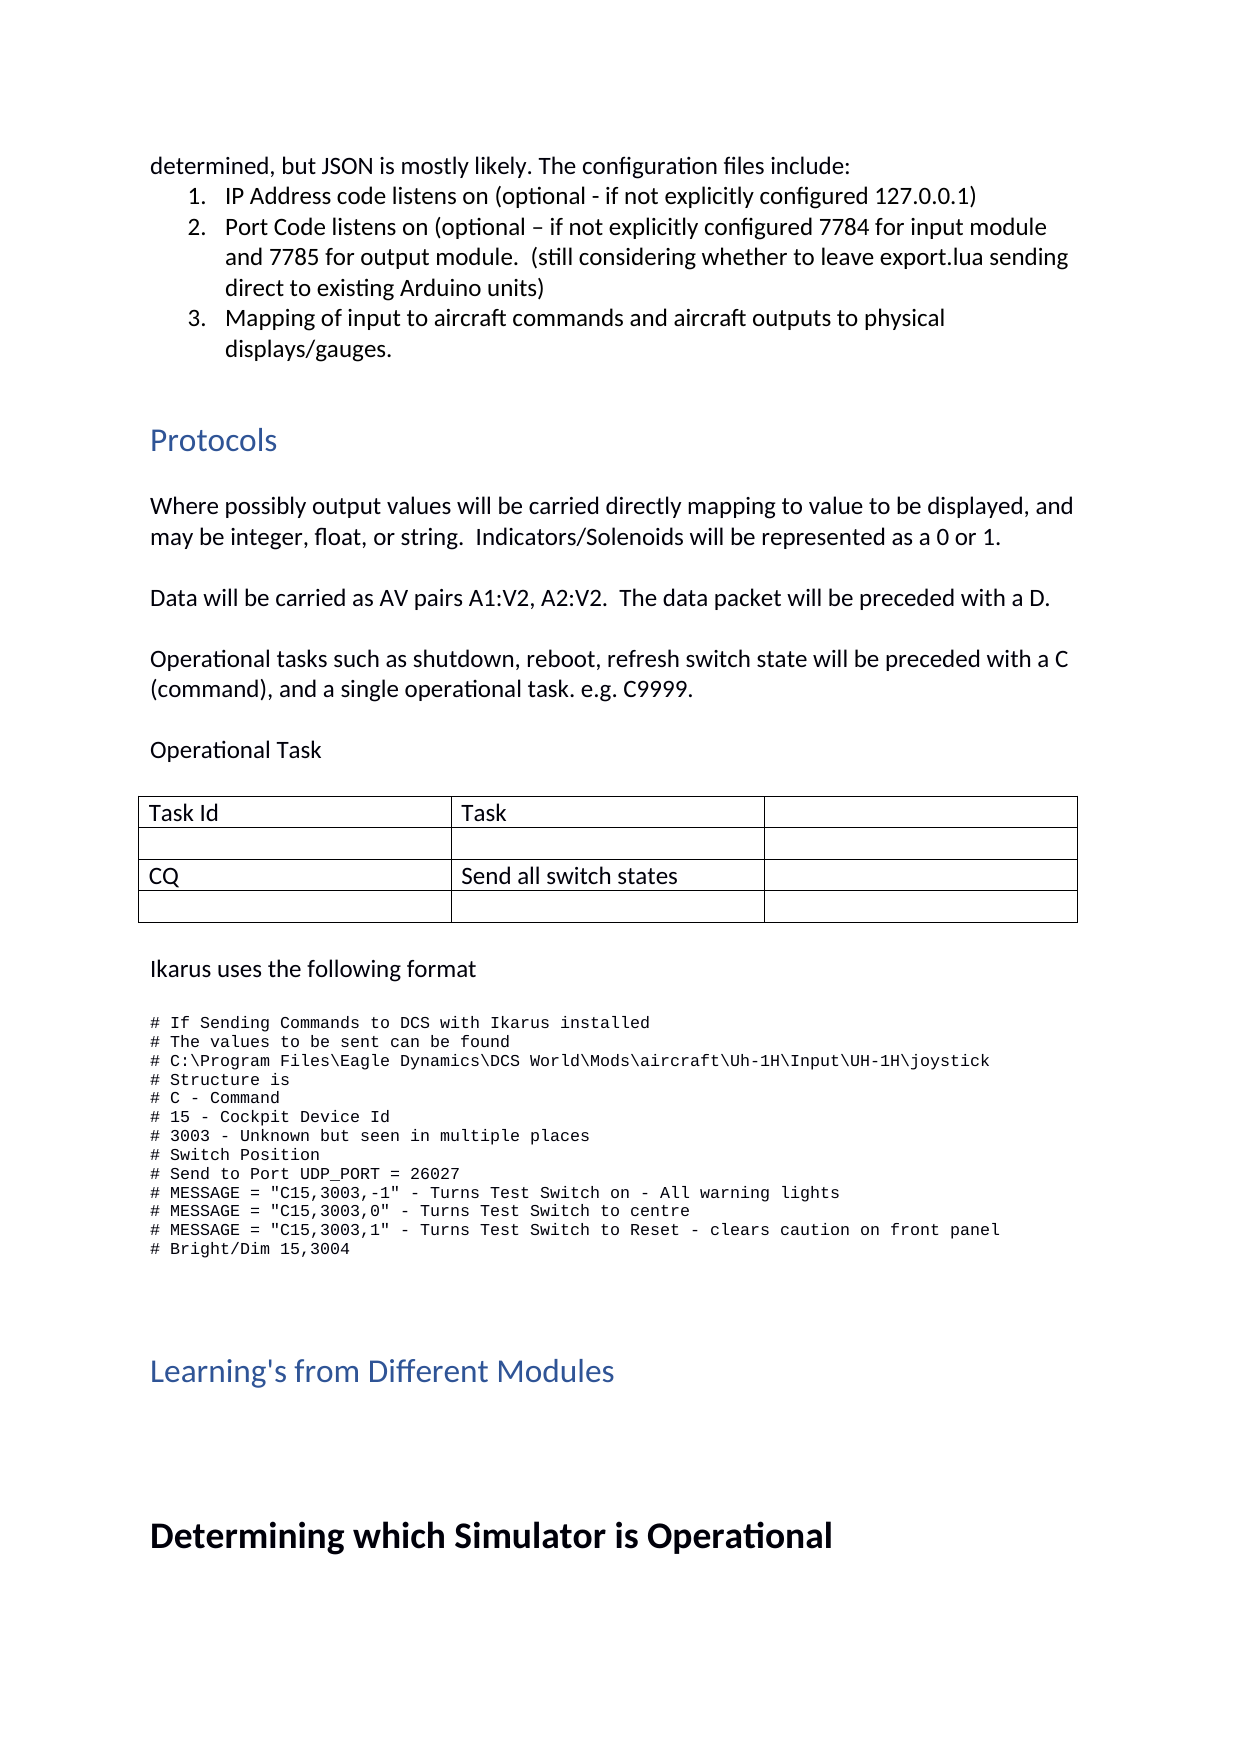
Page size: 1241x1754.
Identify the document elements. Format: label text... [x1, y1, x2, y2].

text # MESSAGE = "C15,3003,-1" - Turns Test Switch on - All warning lights [150, 1184, 1090, 1203]
text Operational Task [150, 734, 1090, 765]
text # MESSAGE = "C15,3003,1" - Turns Test Switch to Reset - clears caution on front panel [150, 1222, 1090, 1241]
text Where possibly output values will be carried directly mapping to value to be displayed, and may be integer, float, or string. Indicators/Solenoids will be represented as a 0 or 1. [150, 490, 1090, 551]
table_cell [452, 891, 764, 922]
text # Send to Port UDP_PORT = 26027 [150, 1165, 1090, 1184]
text Ikarus uses the following format [150, 953, 1090, 984]
text # C - Command [150, 1090, 1090, 1109]
list IP Address code listens on (optional - if not explicitly configured 127.0.0.1) [187, 181, 1090, 211]
text # Structure is [150, 1071, 1090, 1090]
text Data will be carried as AV pairs A1:V2, A2:V2. The data packet will be preceded with a D. [150, 582, 1090, 612]
text # 3003 - Unknown but seen in multiple places [150, 1128, 1090, 1146]
list Mapping of input to aircraft commands and aircraft outputs to physical displays/gauges. [187, 303, 1090, 364]
text # The values to be sent can be found [150, 1033, 1090, 1052]
table_header Task [452, 797, 764, 827]
table_cell CQ [139, 860, 451, 890]
text # If Sending Commands to DCS with Ikarus installed [150, 1014, 1090, 1033]
text Operational tasks such as shutdown, reboot, refresh switch state will be preceded with a C (command), and a single operational task. e.g. C9999. [150, 643, 1090, 704]
text # Switch Position [150, 1146, 1090, 1165]
text # MESSAGE = "C15,3003,0" - Turns Test Switch to centre [150, 1203, 1090, 1222]
text # C:\Program Files\Eagle Dynamics\DCS World\Mods\aircraft\Uh-1H\Input\UH-1H\joystick [150, 1052, 1090, 1071]
text # 15 - Cockpit Device Id [150, 1109, 1090, 1128]
table_cell [765, 860, 1077, 890]
table_cell [765, 891, 1077, 922]
list Port Code listens on (optional – if not explicitly configured 7784 for input module and 7785 for output module. (still considering whether to leave export.lua sending direct to existing Arduino units) [187, 211, 1090, 303]
table_cell [139, 891, 451, 922]
subtitle Protocols [150, 419, 1090, 460]
table_header [765, 797, 1077, 827]
table_cell [765, 828, 1077, 859]
table_cell [452, 828, 764, 859]
table_header Task Id [139, 797, 451, 827]
table_cell [139, 828, 451, 859]
subtitle Determining which Simulator is Operational [150, 1512, 1090, 1558]
table_cell Send all switch states [452, 860, 764, 890]
text # Bright/Dim 15,3004 [150, 1241, 1090, 1259]
subtitle Learning's from Different Modules [150, 1350, 1090, 1391]
text determined, but JSON is mostly likely. The configuration files include: [150, 150, 1090, 181]
